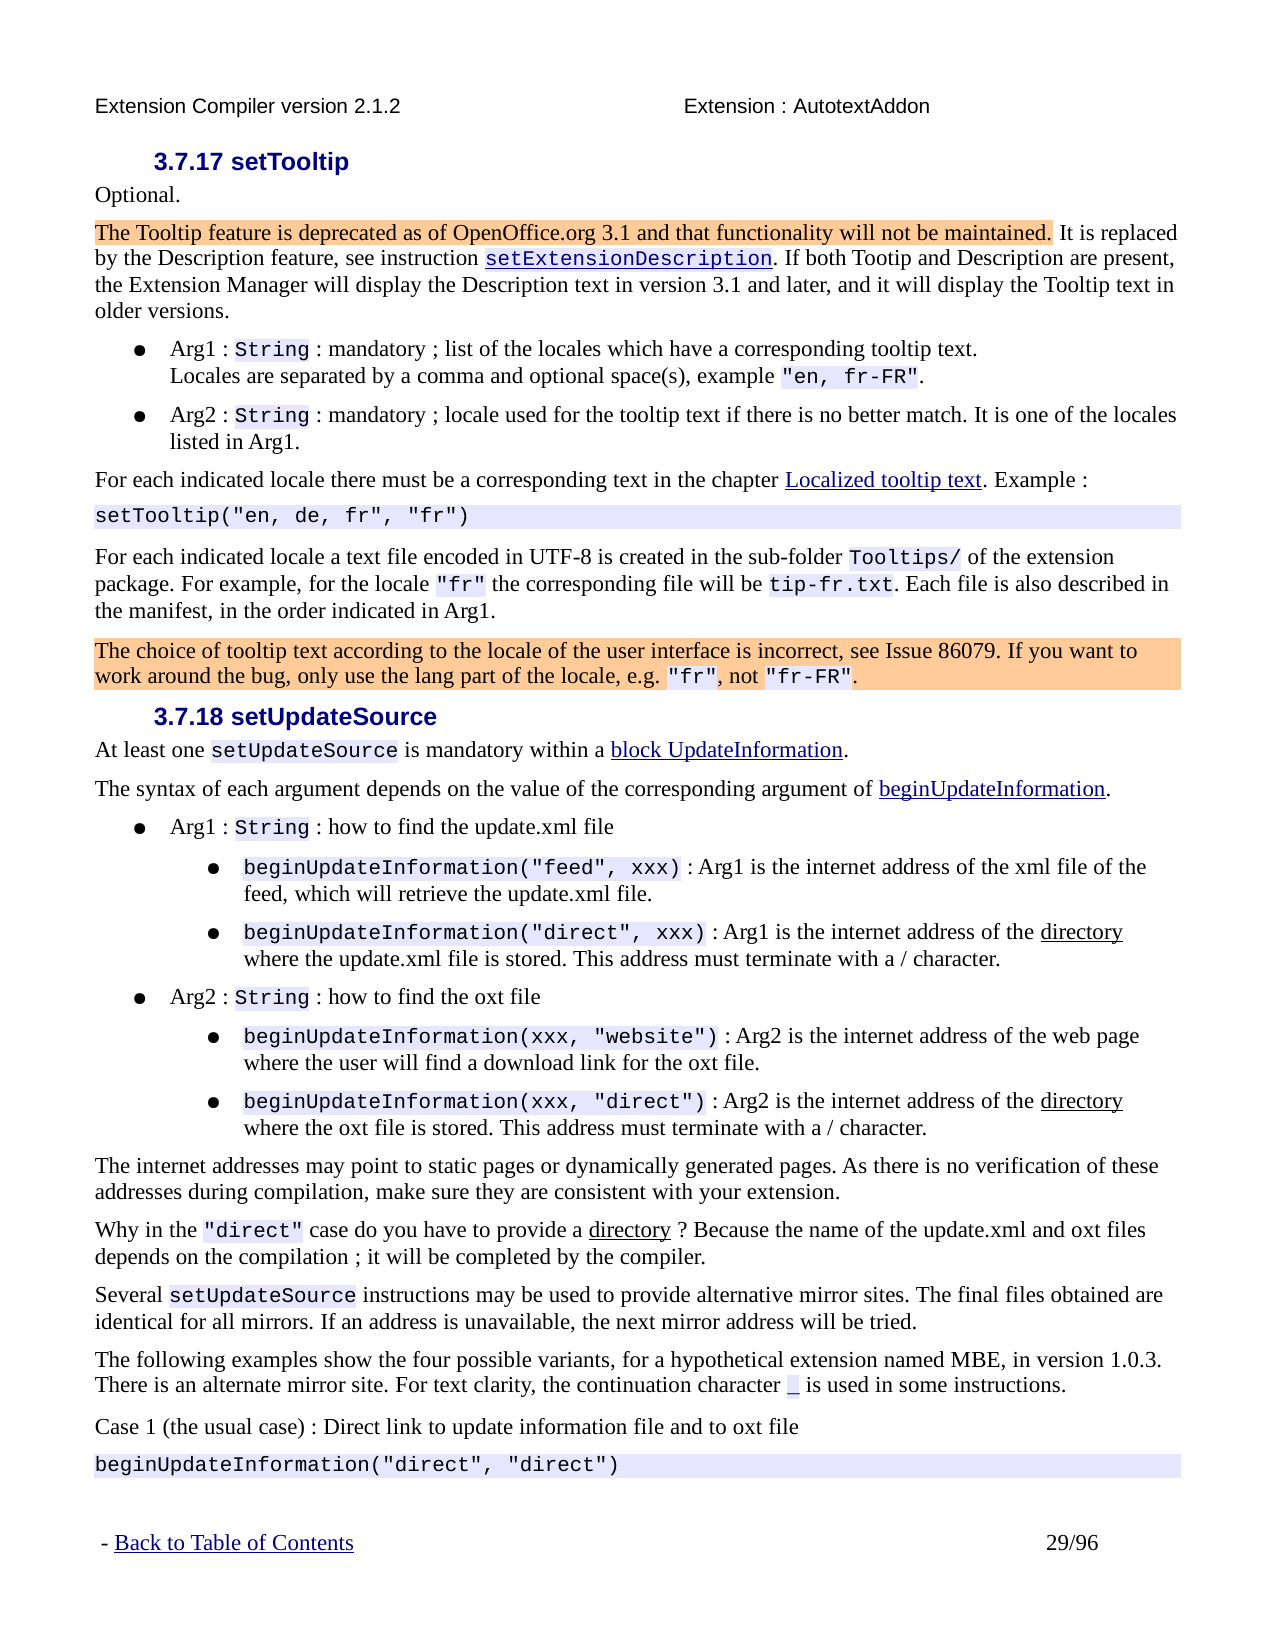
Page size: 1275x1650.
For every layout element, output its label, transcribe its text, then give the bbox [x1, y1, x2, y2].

subtitle setTooltip [153, 147, 1181, 176]
text Several setUpdateSource instructions may be used to provide alternative mirror sites. The final files obtained are identical for all mirrors. If an address is unavailable, the next mirror address will be tried. [94, 1282, 1181, 1334]
text Why in the "direct" case do you have to provide a directory ? Because the name of the update.xml and oxt files depends on the compilation ; it will be completed by the compiler. [94, 1217, 1181, 1269]
list beginUpdateInformation("direct", xxx) : Arg1 is the internet address of the directory where the update.xml file is stored. This address must terminate with a / character. [206, 918, 1181, 971]
list Arg2 : String : mandatory ; locale used for the tooltip text if there is no better match. It is one of the locales listed in Arg1. [132, 402, 1181, 454]
text The following examples show the four possible variants, for a hypothetical extension named MBE, in version 1.0.3. There is an alternate mirror site. For text clarity, the continuation character _ is used in some instructions. [94, 1347, 1181, 1399]
text The internet addresses may point to static pages or dynamically generated pages. As there is no verification of these addresses during compilation, make sure they are consistent with your extension. [94, 1153, 1181, 1204]
text For each indicated locale a text file encoded in UTF-8 is created in the sub-folder Tooltips/ of the extension package. For example, for the locale "fr" the corresponding file will be tip-fr.txt. Each file is also described in the manifest, in the order indicated in Arg1. [94, 543, 1181, 623]
list beginUpdateInformation(xxx, "website") : Arg2 is the internet address of the web page where the user will find a download link for the oxt file. [206, 1023, 1181, 1076]
list Arg1 : String : mandatory ; list of the locales which have a corresponding tooltip text. Locales are separated by a comma and optional space(s), example "en, fr-FR". [132, 336, 1181, 389]
list Arg2 : String : how to find the oxt file [132, 983, 1181, 1011]
text The syntax of each argument depends on the value of the corresponding argument of beginUpdateInformation. [94, 776, 1181, 802]
text Case 1 (the usual case) : Direct link to update information file and to oxt file [94, 1414, 1181, 1439]
text At least one setUpdateSource is mandatory within a block UpdateInformation. [94, 737, 1181, 763]
list beginUpdateInformation(xxx, "direct") : Arg2 is the internet address of the directory where the oxt file is stored. This address must terminate with a / character. [206, 1088, 1181, 1141]
list Arg1 : String : how to find the update.xml file [132, 814, 1181, 841]
text The Tooltip feature is deprecated as of OpenOffice.org 3.1 and that functionality will not be maintained. It is replaced by the Description feature, see instruction setExtensionDescription. If both Tootip and Description are present, the Extension Manager will display the Description text in version 3.1 and later, and it will display the Tooltip text in older versions. [94, 219, 1181, 323]
text Optional. [94, 181, 1181, 207]
text beginUpdateInformation("direct", "direct") [94, 1454, 1181, 1478]
subtitle setUpdateSource [153, 703, 1181, 731]
text setTooltip("en, de, fr", "fr") [94, 505, 1181, 529]
text The choice of tooltip text according to the locale of the user interface is incorrect, see Issue 86079. If you want to work around the bug, only use the lang part of the locale, e.g. "fr", not "fr-FR". [94, 638, 1181, 690]
text For each indicated locale there must be a corresponding text in the chapter Localized tooltip text. Example : [94, 467, 1181, 492]
list beginUpdateInformation("feed", xxx) : Arg1 is the internet address of the xml file of the feed, which will retrieve the update.xml file. [206, 853, 1181, 906]
